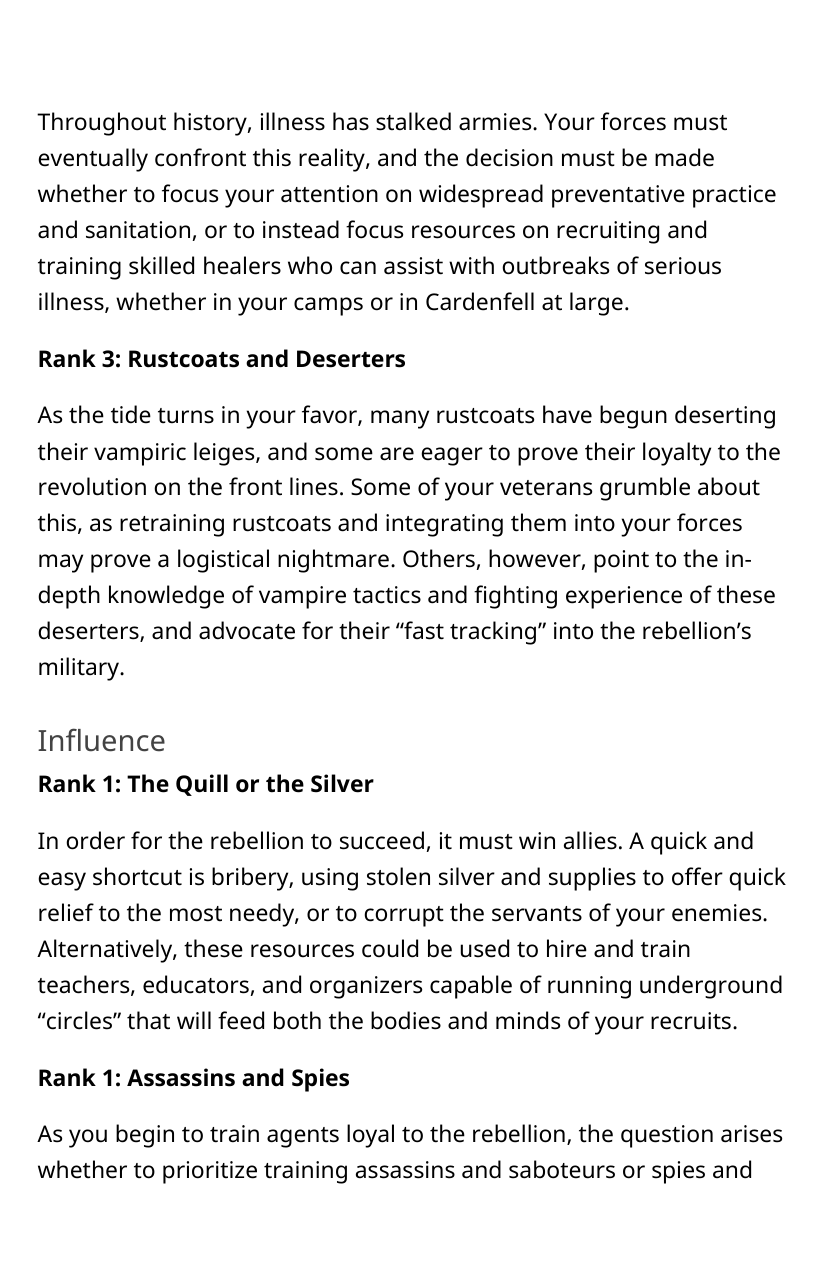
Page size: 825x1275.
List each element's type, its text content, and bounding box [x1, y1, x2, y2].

text Throughout history, illness has stalked armies. Your forces must eventually confront this reality, and the decision must be made whether to focus your attention on widespread preventative practice and sanitation, or to instead focus resources on recruiting and training skilled healers who can assist with outbreaks of serious illness, whether in your camps or in Cardenfell at large. [37, 106, 787, 317]
text Rank 1: The Quill or the Silver [37, 768, 787, 799]
text Rank 1: Assassins and Spies [37, 1062, 787, 1093]
text In order for the rebellion to succeed, it must win allies. A quick and easy shortcut is bribery, using stolen silver and supplies to offer quick relief to the most needy, or to corrupt the servants of your enemies. Alternatively, these resources could be used to hire and train teachers, educators, and organizers capable of running underground “circles” that will feed both the bodies and minds of your recruits. [37, 825, 787, 1036]
text As the tide turns in your favor, many rustcoats have begun deserting their vampiric leiges, and some are eager to prove their loyalty to the revolution on the front lines. Some of your veterans grumble about this, as retraining rustcoats and integrating them into your forces may prove a logistical nightmare. Others, however, point to the in-depth knowledge of vampire tactics and fighting experience of these deserters, and advocate for their “fast tracking” into the rebellion’s military. [37, 399, 787, 682]
text As you begin to train agents loyal to the rebellion, the question arises whether to prioritize training assassins and saboteurs or spies and [37, 1118, 787, 1186]
subtitle Influence [37, 720, 787, 760]
text Rank 3: Rustcoats and Deserters [37, 343, 787, 374]
